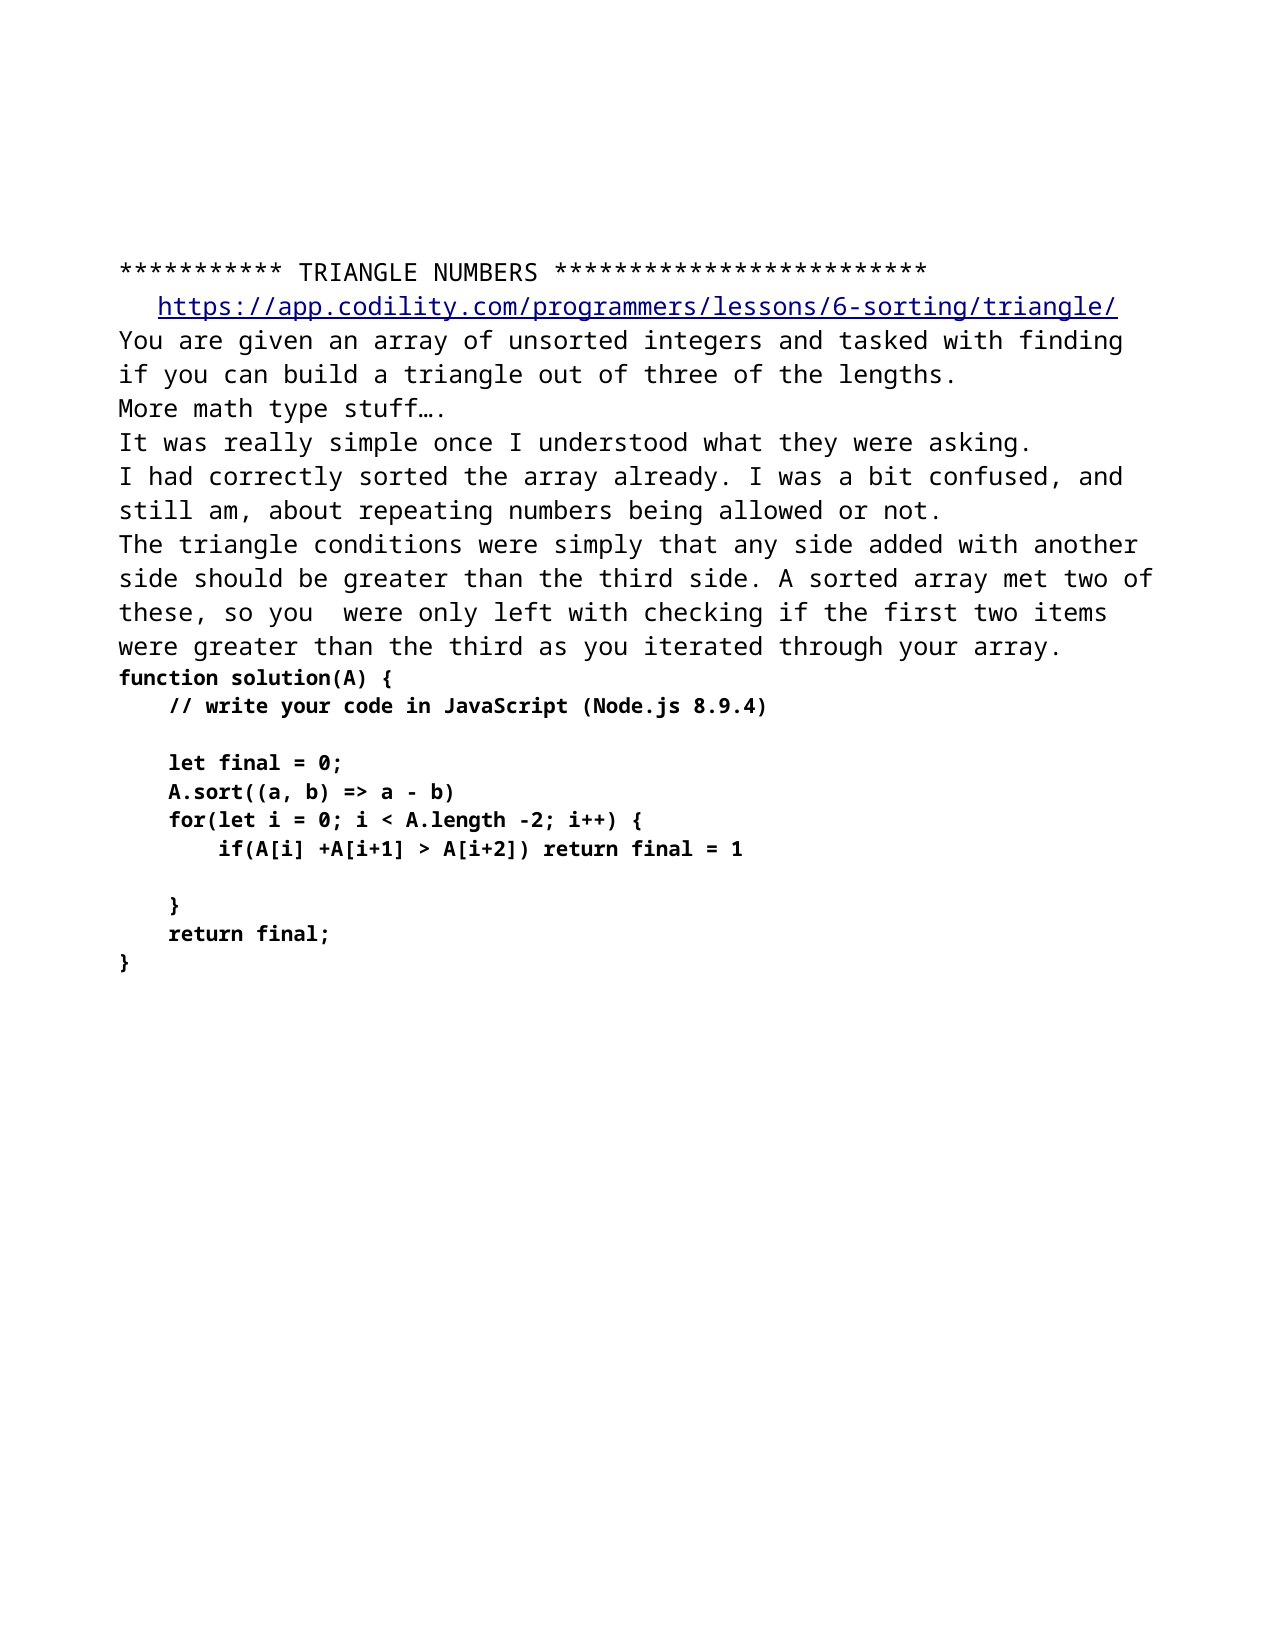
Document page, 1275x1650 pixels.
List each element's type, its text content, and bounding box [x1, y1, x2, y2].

text } [118, 947, 1157, 976]
text A.sort((a, b) => a - b) [118, 777, 1157, 805]
text It was really simple once I understood what they were asking. [118, 425, 1157, 459]
text https://app.codility.com/programmers/lessons/6-sorting/triangle/ [118, 288, 1157, 322]
text I had correctly sorted the array already. I was a bit confused, and still am, about repeating numbers being allowed or not. [118, 459, 1157, 527]
text for(let i = 0; i < A.length -2; i++) { [118, 805, 1157, 834]
text The triangle conditions were simply that any side added with another side should be greater than the third side. A sorted array met two of these, so you were only left with checking if the first two items were greater than the third as you iterated through your array. [118, 527, 1157, 663]
text You are given an array of unsorted integers and tasked with finding if you can build a triangle out of three of the lengths. [118, 322, 1157, 391]
text *********** TRIANGLE NUMBERS ************************* [118, 254, 1157, 288]
text More math type stuff…. [118, 391, 1157, 425]
text return final; [118, 919, 1157, 947]
text } [118, 891, 1157, 919]
text if(A[i] +A[i+1] > A[i+2]) return final = 1 [118, 834, 1157, 862]
text let final = 0; [118, 748, 1157, 777]
text // write your code in JavaScript (Node.js 8.9.4) [118, 692, 1157, 720]
text function solution(A) { [118, 663, 1157, 692]
